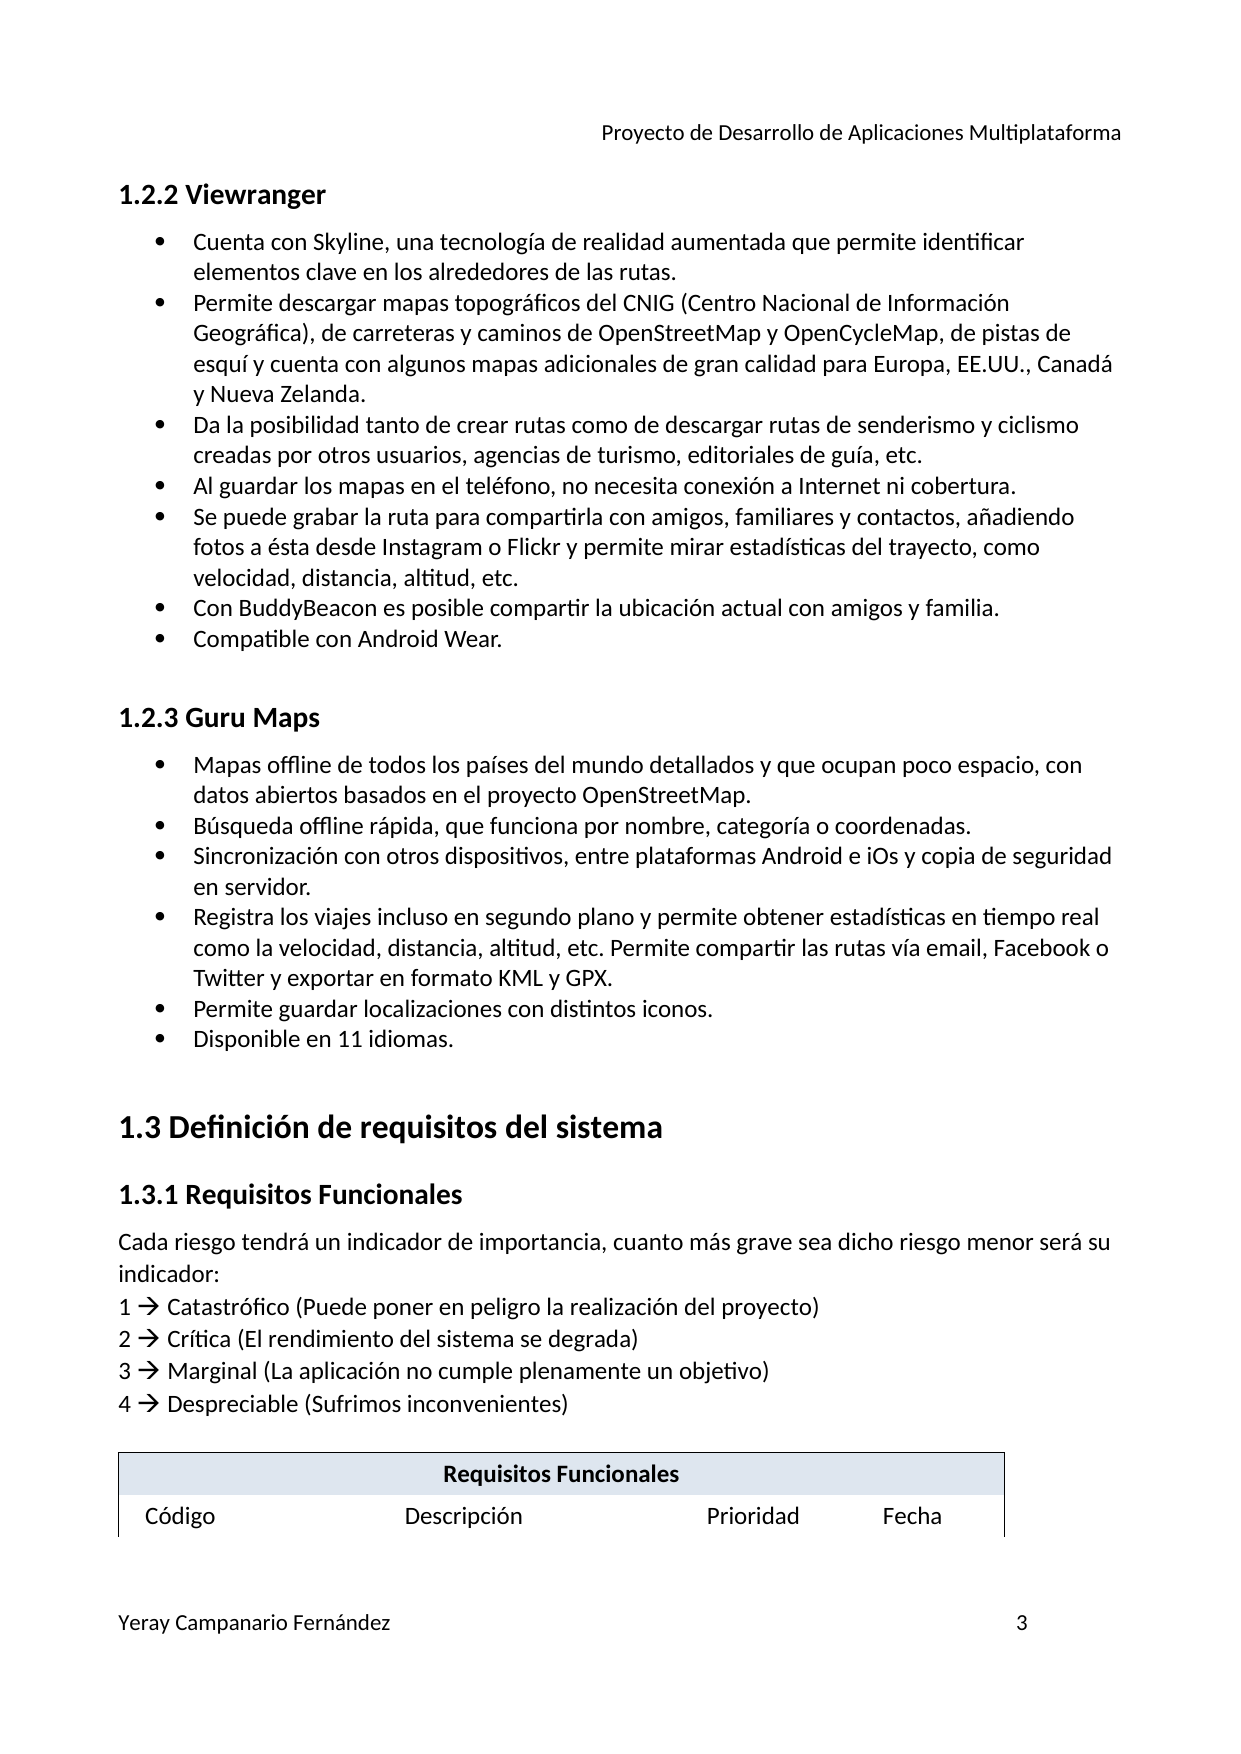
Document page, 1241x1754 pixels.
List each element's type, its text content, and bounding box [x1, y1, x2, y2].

table_cell Código [119, 1495, 242, 1537]
list Permite guardar localizaciones con distintos iconos. [156, 993, 1122, 1023]
list Disponible en 11 idiomas. [156, 1023, 1122, 1054]
list Da la posibilidad tanto de crear rutas como de descargar rutas de senderismo y ciclismo creadas por otros usuarios, agencias de turismo, editoriales de guía, etc. [156, 409, 1122, 470]
list Registra los viajes incluso en segundo plano y permite obtener estadísticas en tiempo real como la velocidad, distancia, altitud, etc. Permite compartir las rutas vía email, Facebook o Twitter y exportar en formato KML y GPX. [156, 901, 1122, 993]
subtitle 1.3.1 Requisitos Funcionales [118, 1176, 1122, 1212]
text 3  Marginal (La aplicación no cumple plenamente un objetivo) [118, 1355, 1122, 1386]
text 2  Crítica (El rendimiento del sistema se degrada) [118, 1323, 1122, 1354]
list Con BuddyBeacon es posible compartir la ubicación actual con amigos y familia. [156, 592, 1122, 623]
subtitle 1.2.3 Guru Maps [118, 698, 1122, 734]
list Se puede grabar la ruta para compartirla con amigos, familiares y contactos, añadiendo fotos a ésta desde Instagram o Flickr y permite mirar estadísticas del trayecto, como velocidad, distancia, altitud, etc. [156, 501, 1122, 592]
list Compatible con Android Wear. [156, 623, 1122, 653]
list Permite descargar mapas topográficos del CNIG (Centro Nacional de Información Geográfica), de carreteras y caminos de OpenStreetMap y OpenCycleMap, de pistas de esquí y cuenta con algunos mapas adicionales de gran calidad para Europa, EE.UU., Canadá y Nueva Zelanda. [156, 287, 1122, 409]
subtitle 1.2.2 Viewranger [118, 176, 1122, 211]
text 4  Despreciable (Sufrimos inconvenientes) [118, 1388, 1122, 1418]
table_header Requisitos Funcionales [119, 1453, 1004, 1495]
table_cell Prioridad [686, 1495, 821, 1537]
subtitle 1.3 Definición de requisitos del sistema [118, 1105, 1122, 1146]
list Al guardar los mapas en el teléfono, no necesita conexión a Internet ni cobertura. [156, 470, 1122, 501]
table_cell Fecha [821, 1495, 1004, 1537]
text Cada riesgo tendrá un indicador de importancia, cuanto más grave sea dicho riesgo menor será su indicador: [118, 1226, 1122, 1289]
list Cuenta con Skyline, una tecnología de realidad aumentada que permite identificar elementos clave en los alrededores de las rutas. [156, 226, 1122, 287]
list Mapas offline de todos los países del mundo detallados y que ocupan poco espacio, con datos abiertos basados en el proyecto OpenStreetMap. [156, 749, 1122, 810]
text 1  Catastrófico (Puede poner en peligro la realización del proyecto) [118, 1291, 1122, 1321]
table_cell Descripción [242, 1495, 686, 1537]
list Sincronización con otros dispositivos, entre plataformas Android e iOs y copia de seguridad en servidor. [156, 840, 1122, 901]
list Búsqueda offline rápida, que funciona por nombre, categoría o coordenadas. [156, 810, 1122, 840]
